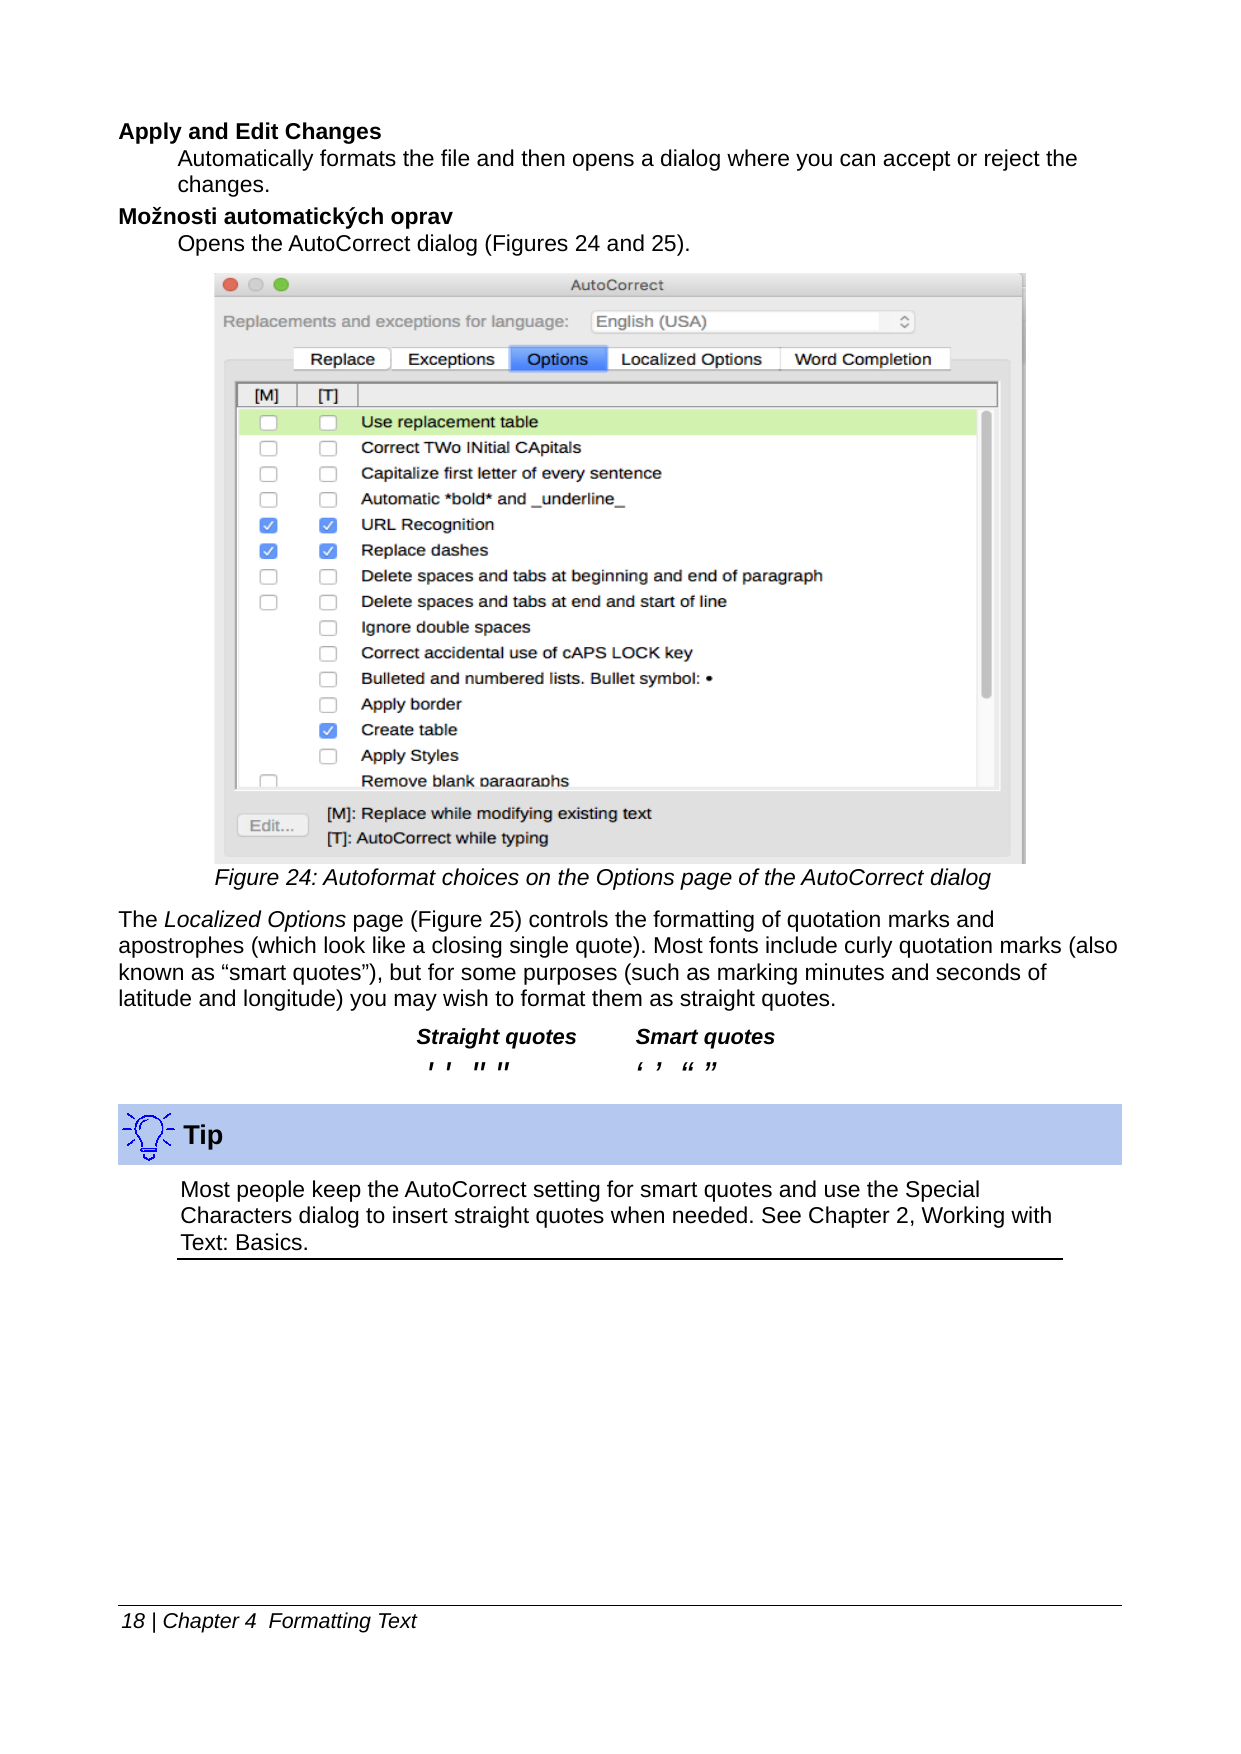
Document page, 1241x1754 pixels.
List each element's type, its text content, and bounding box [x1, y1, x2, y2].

table_cell ' ' " " [405, 1054, 623, 1097]
table_header Smart quotes [624, 1024, 836, 1053]
text Automatically formats the file and then opens a dialog where you can accept or reject the changes. [177, 144, 1122, 197]
table_cell ‘ ’ “ ” [624, 1054, 836, 1097]
text Most people keep the AutoCorrect setting for smart quotes and use the Special Characters dialog to insert straight quotes when needed. See Chapter 2, Working with Text: Basics. [177, 1173, 1063, 1258]
table_header Straight quotes [405, 1024, 623, 1053]
text Možnosti automatických oprav [118, 203, 1122, 229]
text The Localized Options page (Figure 25) controls the formatting of quotation marks and apostrophes (which look like a closing single quote). Most fonts include curly quotation marks (also known as “smart quotes”), but for some purposes (such as marking minutes and seconds of latitude and longitude) you may wish to format them as straight quotes. [118, 906, 1122, 1011]
text Figure 24: Autoformat choices on the Options page of the AutoCorrect dialog [214, 864, 1026, 890]
picture [119, 1105, 179, 1165]
text Opens the AutoCorrect dialog (Figures 24 and 25). [177, 229, 1122, 256]
subtitle Tip [118, 1104, 1122, 1165]
text Apply and Edit Changes [118, 118, 1122, 144]
picture [214, 273, 1026, 864]
